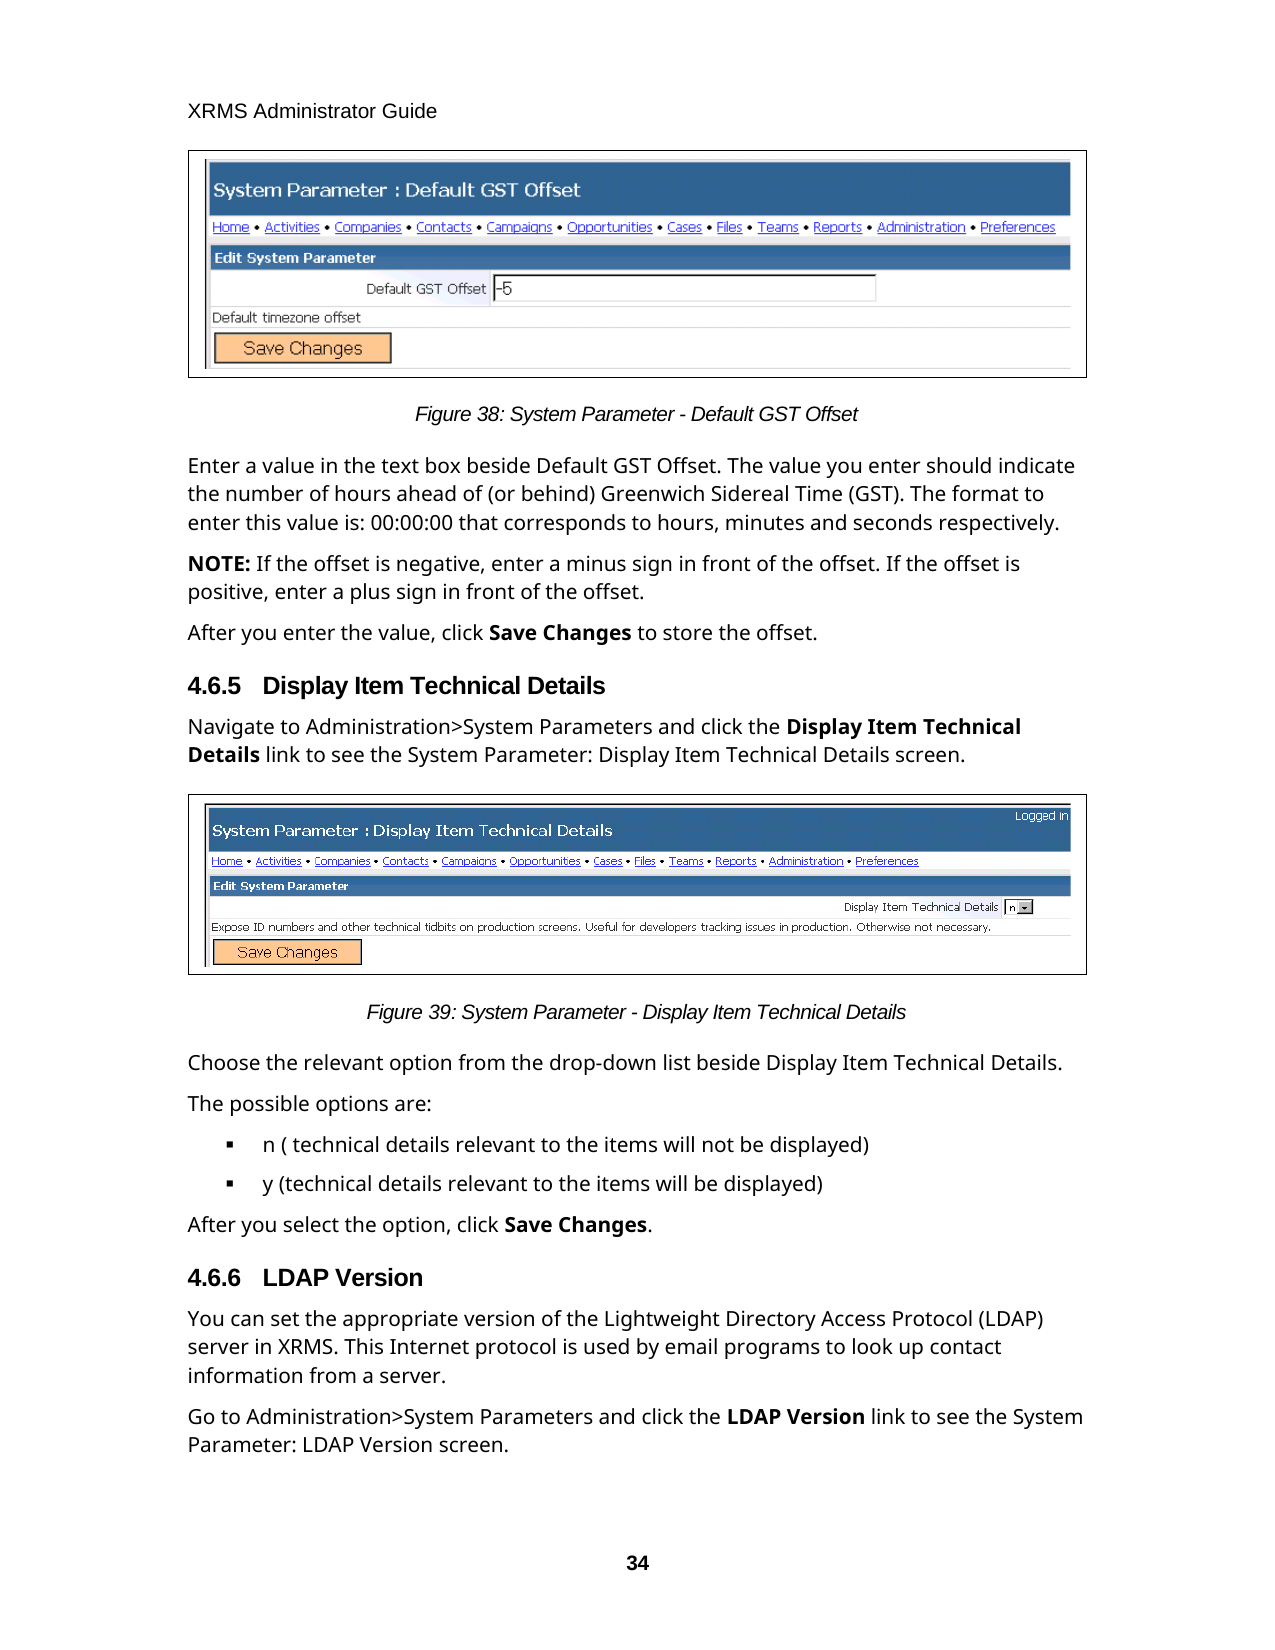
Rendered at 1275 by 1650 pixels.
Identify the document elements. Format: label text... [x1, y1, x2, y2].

picture [204, 159, 1071, 369]
text You can set the appropriate version of the Lightweight Directory Access Protocol (LDAP) server in XRMS. This Internet protocol is used by email programs to look up contact information from a server. [187, 1304, 1087, 1389]
text After you enter the value, click Save Changes to store the offset. [187, 618, 1087, 647]
list y (technical details relevant to the items will be displayed) [225, 1169, 1087, 1198]
text Figure 38: System Parameter - Default GST Offset [187, 403, 1087, 426]
text Enter a value in the text box beside Default GST Offset. The value you enter should indicate the number of hours ahead of (or behind) Greenwich Sidereal Time (GST). The format to enter this value is: 00:00:00 that corresponds to hours, minutes and seconds respectively. [187, 451, 1087, 536]
text After you select the option, click Save Changes. [187, 1210, 1087, 1239]
subtitle LDAP Version [187, 1264, 1087, 1292]
text Choose the relevant option from the drop-down list beside Display Item Technical Details. [187, 1048, 1087, 1077]
text Figure 39: System Parameter - Display Item Technical Details [187, 1000, 1087, 1023]
picture [204, 803, 1071, 967]
text The possible options are: [187, 1089, 1087, 1118]
subtitle Display Item Technical Details [187, 672, 1087, 700]
text Go to Administration>System Parameters and click the LDAP Version link to see the System Parameter: LDAP Version screen. [187, 1402, 1087, 1459]
text Navigate to Administration>System Parameters and click the Display Item Technical Details link to see the System Parameter: Display Item Technical Details screen. [187, 712, 1087, 769]
list n ( technical details relevant to the items will not be displayed) [225, 1130, 1087, 1159]
text NOTE: If the offset is negative, enter a minus sign in front of the offset. If the offset is positive, enter a plus sign in front of the offset. [187, 549, 1087, 606]
